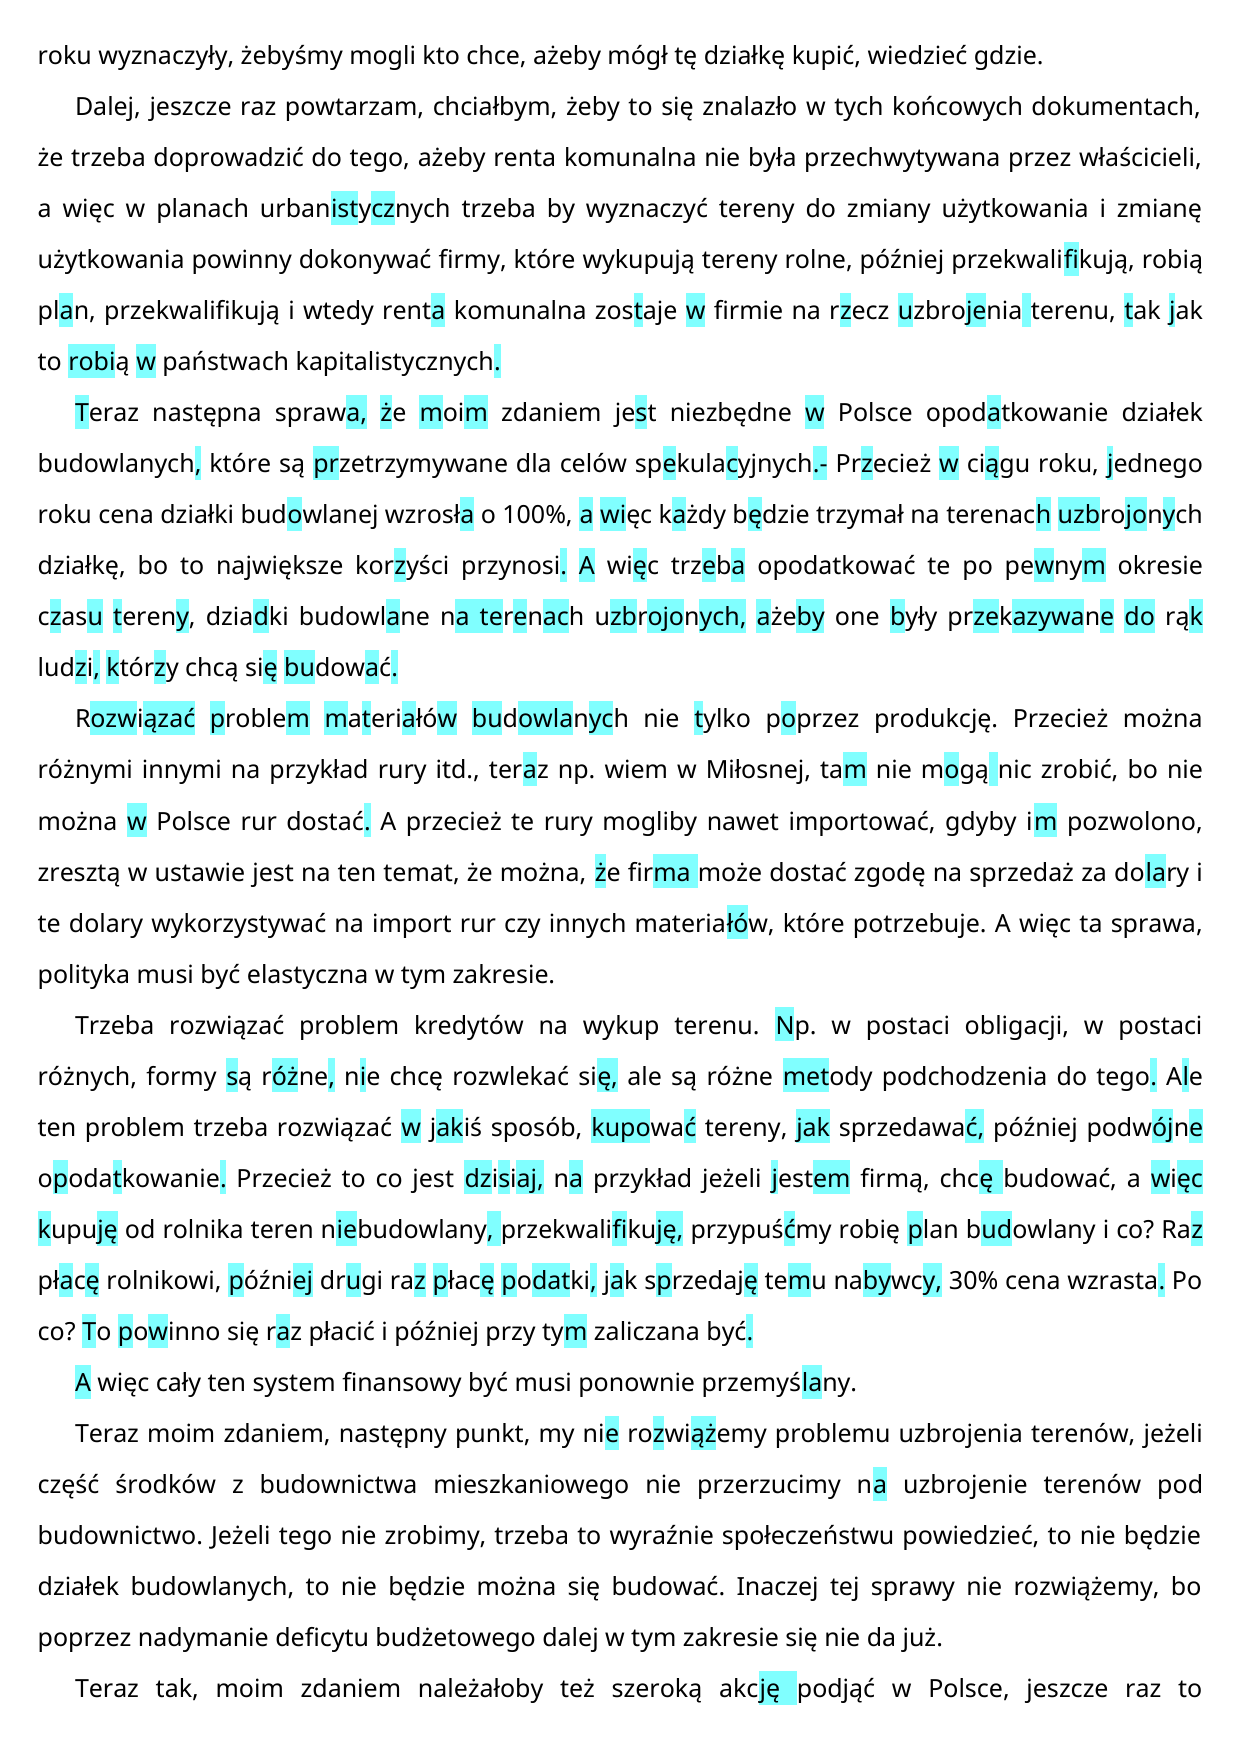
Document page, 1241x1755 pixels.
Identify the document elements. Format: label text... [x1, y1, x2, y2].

text Teraz następna sprawa, że moim zdaniem jest niezbędne w Polsce opodatkowanie działek budowlanych, które są przetrzymywane dla celów spekulacyjnych.- Przecież w ciągu roku, jednego roku cena działki budowlanej wzrosła o 100%, a więc każdy będzie trzymał na terenach uzbrojonych działkę, bo to największe korzyści przynosi. A więc trzeba opodatkować te po pewnym okresie czasu tereny, dziadki budowlane na terenach uzbrojonych, ażeby one były przekazywane do rąk ludzi, którzy chcą się budować. [37, 395, 1203, 684]
text Teraz tak, moim zdaniem należałoby też szeroką akcję podjąć w Polsce, jeszcze raz to [37, 1671, 1203, 1705]
text A więc cały ten system finansowy być musi ponownie przemyślany. [37, 1364, 1203, 1399]
text roku wyznaczyły, żebyśmy mogli kto chce, ażeby mógł tę działkę kupić, wiedzieć gdzie. [37, 37, 1203, 72]
text Teraz moim zdaniem, następny punkt, my nie rozwiążemy problemu uzbrojenia terenów, jeżeli część środków z budownictwa mieszkaniowego nie przerzucimy na uzbrojenie terenów pod budownictwo. Jeżeli tego nie zrobimy, trzeba to wyraźnie społeczeństwu powiedzieć, to nie będzie działek budowlanych, to nie będzie można się budować. Inaczej tej sprawy nie rozwiążemy, bo poprzez nadymanie deficytu budżetowego dalej w tym zakresie się nie da już. [37, 1416, 1203, 1654]
text Rozwiązać problem materiałów budowlanych nie tylko poprzez produkcję. Przecież można różnymi innymi na przykład rury itd., teraz np. wiem w Miłosnej, tam nie mogą nic zrobić, bo nie można w Polsce rur dostać. A przecież te rury mogliby nawet importować, gdyby im pozwolono, zresztą w ustawie jest na ten temat, że można, że firma może dostać zgodę na sprzedaż za dolary i te dolary wykorzystywać na import rur czy innych materiałów, które potrzebuje. A więc ta sprawa, polityka musi być elastyczna w tym zakresie. [37, 701, 1203, 990]
text Dalej, jeszcze raz powtarzam, chciałbym, żeby to się znalazło w tych końcowych dokumentach, że trzeba doprowadzić do tego, ażeby renta komunalna nie była przechwytywana przez właścicieli, a więc w planach urbanistycznych trzeba by wyznaczyć tereny do zmiany użytkowania i zmianę użytkowania powinny dokonywać firmy, które wykupują tereny rolne, później przekwalifikują, robią plan, przekwalifikują i wtedy renta komunalna zostaje w firmie na rzecz uzbrojenia terenu, tak jak to robią w państwach kapitalistycznych. [37, 88, 1203, 378]
text Trzeba rozwiązać problem kredytów na wykup terenu. Np. w postaci obligacji, w postaci różnych, formy są różne, nie chcę rozwlekać się, ale są różne metody podchodzenia do tego. Ale ten problem trzeba rozwiązać w jakiś sposób, kupować tereny, jak sprzedawać, później podwójne opodatkowanie. Przecież to co jest dzisiaj, na przykład jeżeli jestem firmą, chcę budować, a więc kupuję od rolnika teren niebudowlany, przekwalifikuję, przypuśćmy robię plan budowlany i co? Raz płacę rolnikowi, później drugi raz płacę podatki, jak sprzedaję temu nabywcy, 30% cena wzrasta. Po co? To powinno się raz płacić i później przy tym zaliczana być. [37, 1007, 1203, 1348]
